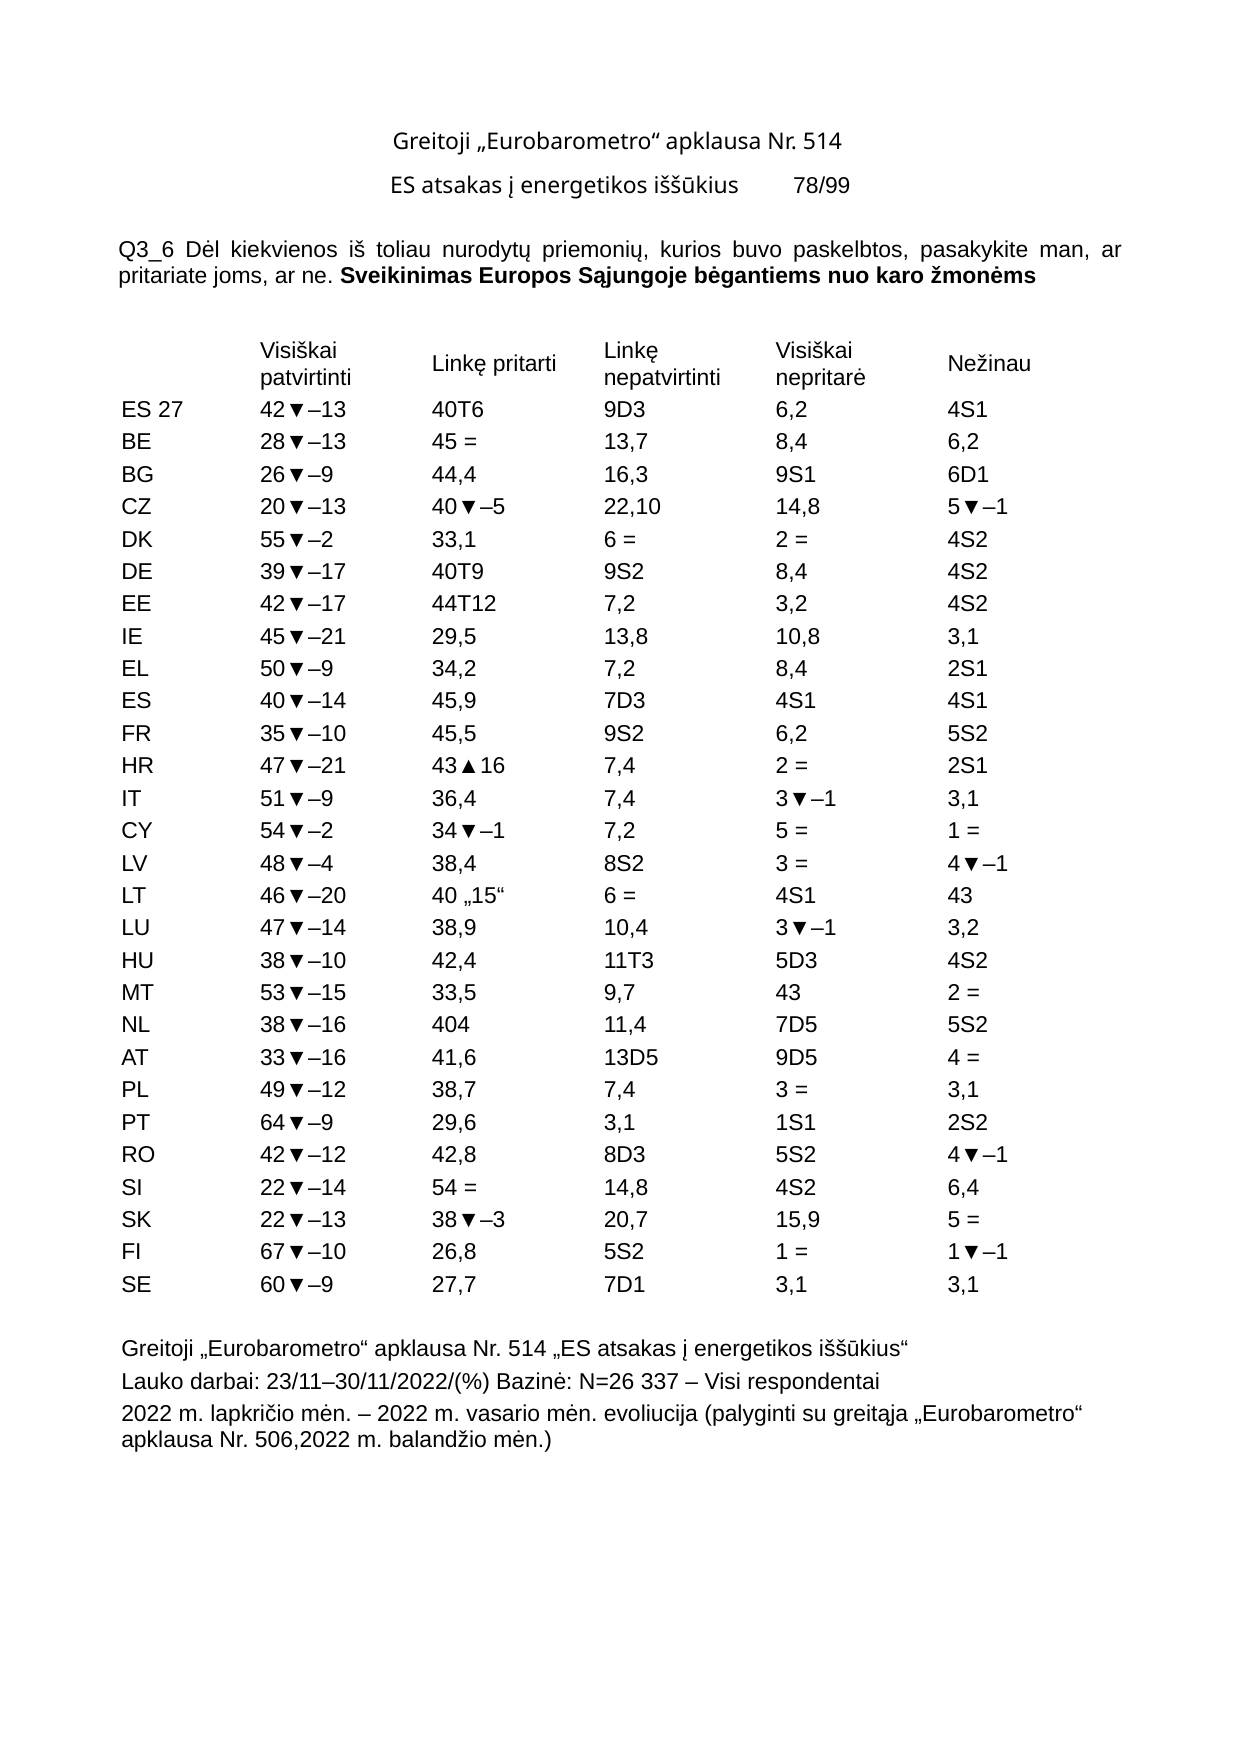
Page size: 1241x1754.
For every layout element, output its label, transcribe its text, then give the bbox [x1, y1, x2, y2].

table_cell 51▼–9 [257, 782, 429, 814]
table_cell IT [118, 782, 257, 814]
table_cell 11,4 [601, 1009, 772, 1041]
table_cell 33▼–16 [257, 1041, 429, 1073]
table_cell 2 = [773, 749, 944, 782]
table_cell NL [118, 1009, 257, 1041]
table_cell [944, 1300, 1116, 1332]
table_cell 6,4 [944, 1170, 1116, 1203]
table_cell 29,6 [429, 1106, 601, 1138]
table_cell HU [118, 944, 257, 976]
table_cell 2022 m. lapkričio mėn. – 2022 m. vasario mėn. evoliucija (palyginti su greitąja „Eurobarometro“ apklausa Nr. 506,2022 m. balandžio mėn.) [118, 1397, 1116, 1456]
table_cell 4▼–1 [944, 1138, 1116, 1170]
table_cell PL [118, 1073, 257, 1106]
table_cell 7,4 [601, 782, 772, 814]
table_cell 38▼–10 [257, 944, 429, 976]
table_cell 6,2 [944, 425, 1116, 458]
table_cell BG [118, 458, 257, 490]
table_header Linkę nepatvirtinti [601, 334, 772, 393]
table_cell 5S2 [601, 1235, 772, 1268]
table_cell 5 = [944, 1203, 1116, 1235]
table_cell 4▼–1 [944, 846, 1116, 879]
table_header [118, 334, 257, 393]
table_cell 3,1 [944, 1073, 1116, 1106]
table_cell 15,9 [773, 1203, 944, 1235]
table_cell LV [118, 846, 257, 879]
table_cell 7,4 [601, 1073, 772, 1106]
table_cell 50▼–9 [257, 652, 429, 684]
table_cell 33,1 [429, 523, 601, 555]
table_cell [601, 1300, 772, 1332]
table_cell 4S2 [944, 944, 1116, 976]
table_cell 4S2 [944, 587, 1116, 620]
table_cell CZ [118, 490, 257, 522]
table_cell 14,8 [601, 1170, 772, 1203]
table_cell 29,5 [429, 620, 601, 652]
table_cell 4S1 [773, 879, 944, 911]
table_cell 36,4 [429, 782, 601, 814]
table_header Linkę pritarti [429, 334, 601, 393]
table_cell 4S2 [773, 1170, 944, 1203]
table_cell 13,8 [601, 620, 772, 652]
table_cell 42▼–13 [257, 393, 429, 425]
table_cell 2S2 [944, 1106, 1116, 1138]
table_cell 2 = [773, 523, 944, 555]
table_cell 38,4 [429, 846, 601, 879]
table_cell 8,4 [773, 425, 944, 458]
table_header Nežinau [944, 334, 1116, 393]
table_cell 7D5 [773, 1009, 944, 1041]
table_cell 26▼–9 [257, 458, 429, 490]
table_cell [257, 1300, 429, 1332]
table_cell 40Т6 [429, 393, 601, 425]
table_cell PT [118, 1106, 257, 1138]
table_cell 8,4 [773, 652, 944, 684]
table_cell 13,7 [601, 425, 772, 458]
table_cell 6 = [601, 879, 772, 911]
table_cell [429, 1300, 601, 1332]
table_cell 6,2 [773, 393, 944, 425]
table_cell 38,7 [429, 1073, 601, 1106]
table_cell 43 [773, 976, 944, 1008]
table_cell 9D5 [773, 1041, 944, 1073]
table_cell 3,2 [773, 587, 944, 620]
table_cell 2 = [944, 976, 1116, 1008]
table_cell 27,7 [429, 1268, 601, 1300]
table_cell 33,5 [429, 976, 601, 1008]
table_cell 4S2 [944, 555, 1116, 587]
table_cell 11Т3 [601, 944, 772, 976]
table_cell 40▼–5 [429, 490, 601, 522]
table_cell LT [118, 879, 257, 911]
table_cell SI [118, 1170, 257, 1203]
table_cell 20▼–13 [257, 490, 429, 522]
table_cell [773, 1300, 944, 1332]
table_cell 42,4 [429, 944, 601, 976]
table_cell 3,1 [944, 782, 1116, 814]
table_cell 3▼–1 [773, 782, 944, 814]
table_cell ES 27 [118, 393, 257, 425]
table_cell 1 = [773, 1235, 944, 1268]
table_cell 3▼–1 [773, 911, 944, 944]
table_header Visiškai patvirtinti [257, 334, 429, 393]
table_cell 1▼–1 [944, 1235, 1116, 1268]
table_cell 7,2 [601, 814, 772, 846]
table_cell 54▼–2 [257, 814, 429, 846]
table_cell 39▼–17 [257, 555, 429, 587]
table_cell 6 = [601, 523, 772, 555]
table_cell 43▲16 [429, 749, 601, 782]
table_cell 6,2 [773, 717, 944, 749]
table_cell 5 = [773, 814, 944, 846]
table_cell 9,7 [601, 976, 772, 1008]
table_cell 20,7 [601, 1203, 772, 1235]
table_cell 60▼–9 [257, 1268, 429, 1300]
table_cell 34,2 [429, 652, 601, 684]
table_cell 53▼–15 [257, 976, 429, 1008]
table_cell 45,5 [429, 717, 601, 749]
table_cell 47▼–21 [257, 749, 429, 782]
table_header Visiškai nepritarė [773, 334, 944, 393]
table_cell 45▼–21 [257, 620, 429, 652]
table_cell 13D5 [601, 1041, 772, 1073]
table_cell [118, 1300, 257, 1332]
table_cell 7,4 [601, 749, 772, 782]
table_cell 49▼–12 [257, 1073, 429, 1106]
table_cell Greitoji „Eurobarometro“ apklausa Nr. 514 „ES atsakas į energetikos iššūkius“ [118, 1333, 1116, 1365]
table_cell 5S2 [944, 1009, 1116, 1041]
table_cell 16,3 [601, 458, 772, 490]
table_cell 4S1 [944, 393, 1116, 425]
table_cell SK [118, 1203, 257, 1235]
table_cell 26,8 [429, 1235, 601, 1268]
table_cell 8S2 [601, 846, 772, 879]
table_cell 6D1 [944, 458, 1116, 490]
table_cell 54 = [429, 1170, 601, 1203]
table_cell 5S2 [773, 1138, 944, 1170]
table_cell HR [118, 749, 257, 782]
table_cell 5S2 [944, 717, 1116, 749]
table_cell SE [118, 1268, 257, 1300]
table_cell FI [118, 1235, 257, 1268]
table_cell FR [118, 717, 257, 749]
table_cell 38▼–3 [429, 1203, 601, 1235]
table_cell 7D1 [601, 1268, 772, 1300]
table_cell ES [118, 685, 257, 717]
table_cell 4 = [944, 1041, 1116, 1073]
table_cell 1S1 [773, 1106, 944, 1138]
table_cell 47▼–14 [257, 911, 429, 944]
table_cell 4S2 [944, 523, 1116, 555]
table_cell 9D3 [601, 393, 772, 425]
table_cell 3,1 [601, 1106, 772, 1138]
table_cell 40Т9 [429, 555, 601, 587]
table_cell 38,9 [429, 911, 601, 944]
table_cell 43 [944, 879, 1116, 911]
table_cell 40▼–14 [257, 685, 429, 717]
table_cell 64▼–9 [257, 1106, 429, 1138]
table_cell 22▼–13 [257, 1203, 429, 1235]
table_cell 10,8 [773, 620, 944, 652]
table_cell 4S1 [773, 685, 944, 717]
table_cell 46▼–20 [257, 879, 429, 911]
table_cell 48▼–4 [257, 846, 429, 879]
table_cell 34▼–1 [429, 814, 601, 846]
table_cell 42,8 [429, 1138, 601, 1170]
table_cell 7,2 [601, 652, 772, 684]
table_cell 3 = [773, 1073, 944, 1106]
table_cell AT [118, 1041, 257, 1073]
table_cell RO [118, 1138, 257, 1170]
table_cell 1 = [944, 814, 1116, 846]
table_cell DE [118, 555, 257, 587]
table_cell 41,6 [429, 1041, 601, 1073]
table_cell 4S1 [944, 685, 1116, 717]
text Q3_6 Dėl kiekvienos iš toliau nurodytų priemonių, kurios buvo paskelbtos, pasakykite man, ar pritariate joms, ar ne. Sveikinimas Europos Sąjungoje bėgantiems nuo karo žmonėms [118, 236, 1122, 289]
table_cell BE [118, 425, 257, 458]
table_cell LU [118, 911, 257, 944]
table_cell 45,9 [429, 685, 601, 717]
table_cell 9S1 [773, 458, 944, 490]
table_cell 10,4 [601, 911, 772, 944]
table_cell 9S2 [601, 717, 772, 749]
table_cell CY [118, 814, 257, 846]
table_cell DK [118, 523, 257, 555]
table_cell 5D3 [773, 944, 944, 976]
table_cell 22,10 [601, 490, 772, 522]
table_cell 3,1 [944, 620, 1116, 652]
table_cell 3 = [773, 846, 944, 879]
table_cell 3,1 [773, 1268, 944, 1300]
table_cell 22▼–14 [257, 1170, 429, 1203]
table_cell 2S1 [944, 652, 1116, 684]
table_cell MT [118, 976, 257, 1008]
table_cell 35▼–10 [257, 717, 429, 749]
table_cell Lauko darbai: 23/11–30/11/2022/(%) Bazinė: N=26 337 – Visi respondentai [118, 1365, 1116, 1397]
table_cell 45 = [429, 425, 601, 458]
table_cell IE [118, 620, 257, 652]
table_cell 42▼–12 [257, 1138, 429, 1170]
table_cell 38▼–16 [257, 1009, 429, 1041]
table_cell 44,4 [429, 458, 601, 490]
table_cell 67▼–10 [257, 1235, 429, 1268]
table_cell 7D3 [601, 685, 772, 717]
table_cell 14,8 [773, 490, 944, 522]
table_cell 28▼–13 [257, 425, 429, 458]
table_cell 3,1 [944, 1268, 1116, 1300]
table_cell 8,4 [773, 555, 944, 587]
table_cell 44Т12 [429, 587, 601, 620]
table_cell EE [118, 587, 257, 620]
table_cell 55▼–2 [257, 523, 429, 555]
table_cell 42▼–17 [257, 587, 429, 620]
table_cell EL [118, 652, 257, 684]
table_cell 7,2 [601, 587, 772, 620]
table_cell 40 „15“ [429, 879, 601, 911]
table_cell 2S1 [944, 749, 1116, 782]
table_cell 5▼–1 [944, 490, 1116, 522]
table_cell 404 [429, 1009, 601, 1041]
table_cell 9S2 [601, 555, 772, 587]
table_cell 3,2 [944, 911, 1116, 944]
table_cell 8D3 [601, 1138, 772, 1170]
